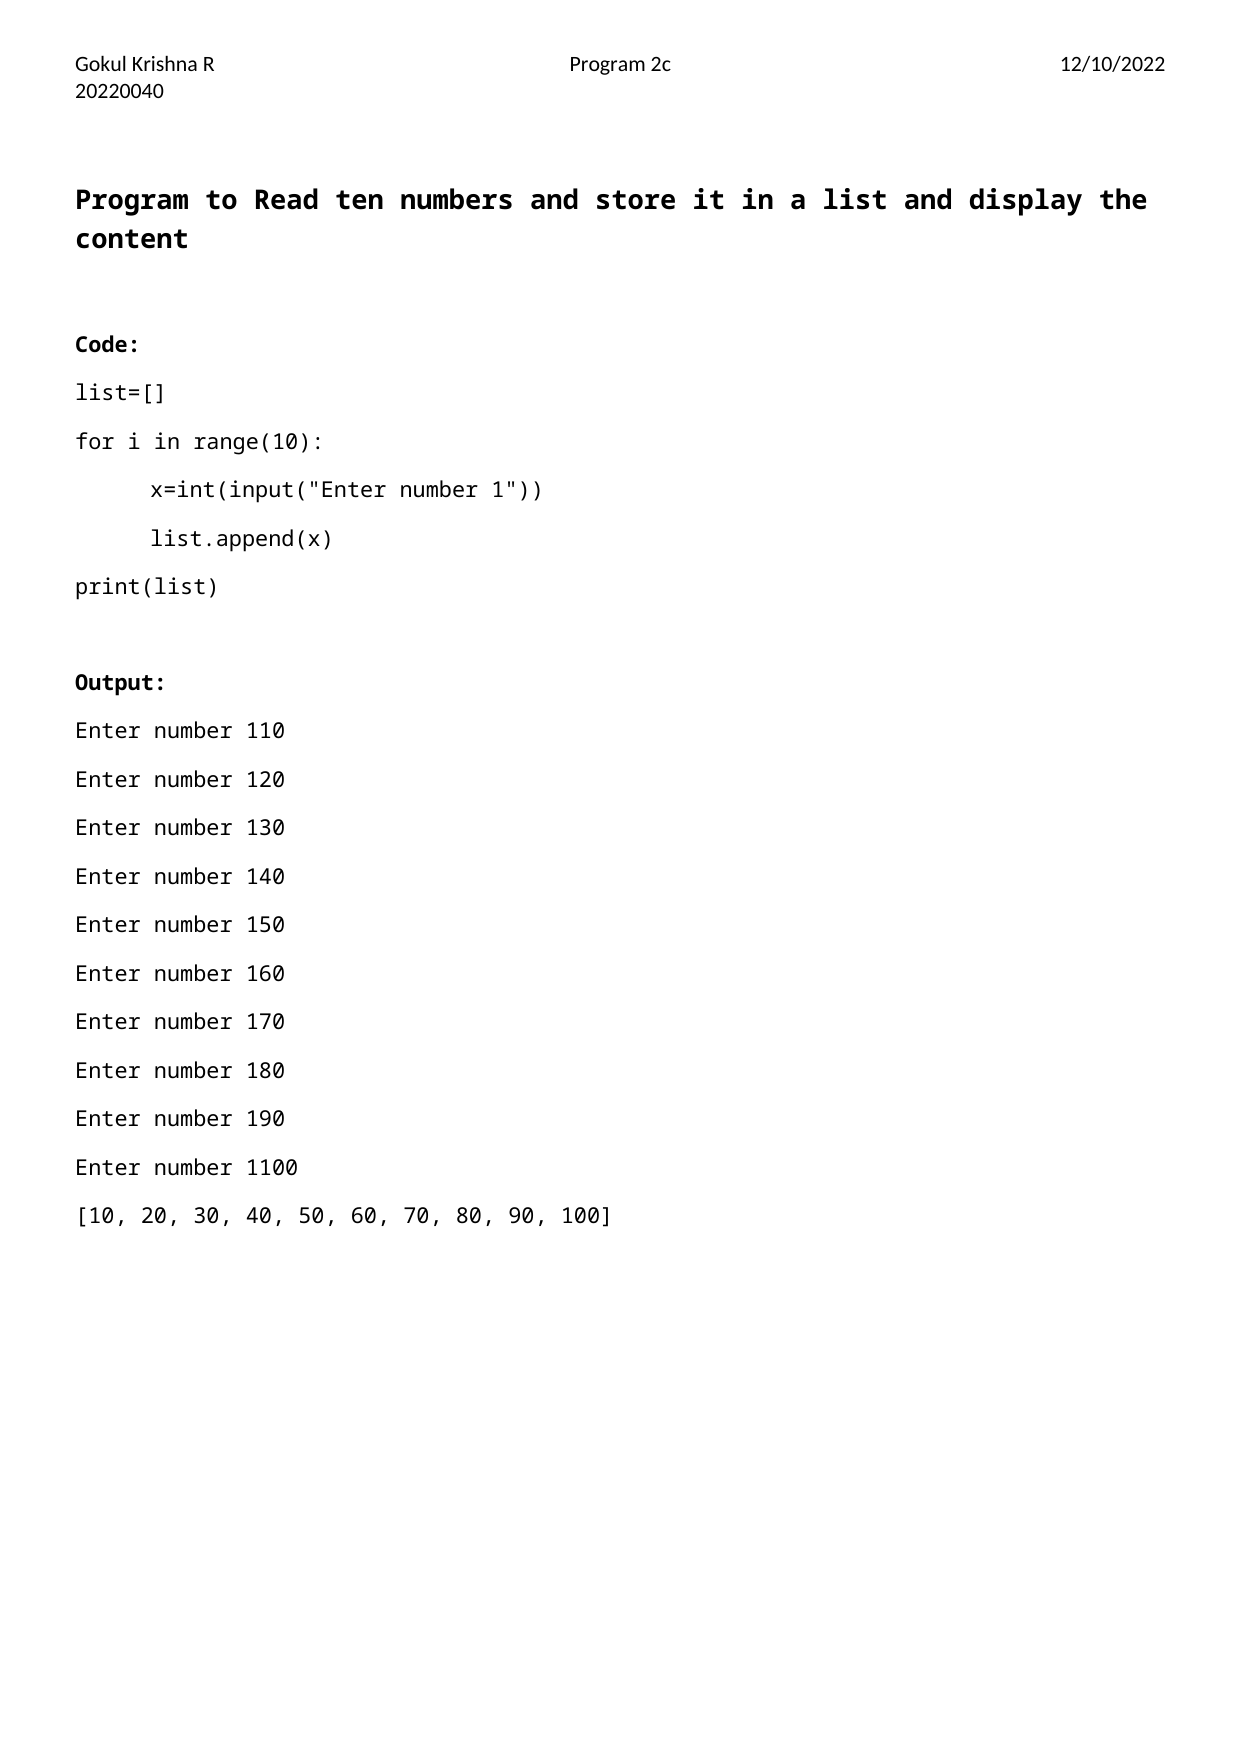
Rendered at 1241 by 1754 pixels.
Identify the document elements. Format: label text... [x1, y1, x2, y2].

text x=int(input("Enter number 1")) [75, 474, 1165, 504]
text Enter number 140 [75, 861, 1165, 890]
text list.append(x) [75, 523, 1165, 553]
text Program to Read ten numbers and store it in a list and display the content [75, 180, 1165, 256]
text Code: [75, 329, 1165, 358]
text Enter number 180 [75, 1055, 1165, 1084]
text [10, 20, 30, 40, 50, 60, 70, 80, 90, 100] [75, 1200, 1165, 1230]
text Enter number 170 [75, 1006, 1165, 1036]
text for i in range(10): [75, 426, 1165, 456]
text Enter number 130 [75, 812, 1165, 842]
text Enter number 150 [75, 909, 1165, 939]
text Output: [75, 666, 1165, 696]
text Enter number 110 [75, 715, 1165, 745]
text list=[] [75, 377, 1165, 407]
text Enter number 120 [75, 763, 1165, 793]
text Enter number 190 [75, 1103, 1165, 1133]
text print(list) [75, 571, 1165, 601]
text Enter number 1100 [75, 1152, 1165, 1182]
text Enter number 160 [75, 958, 1165, 987]
